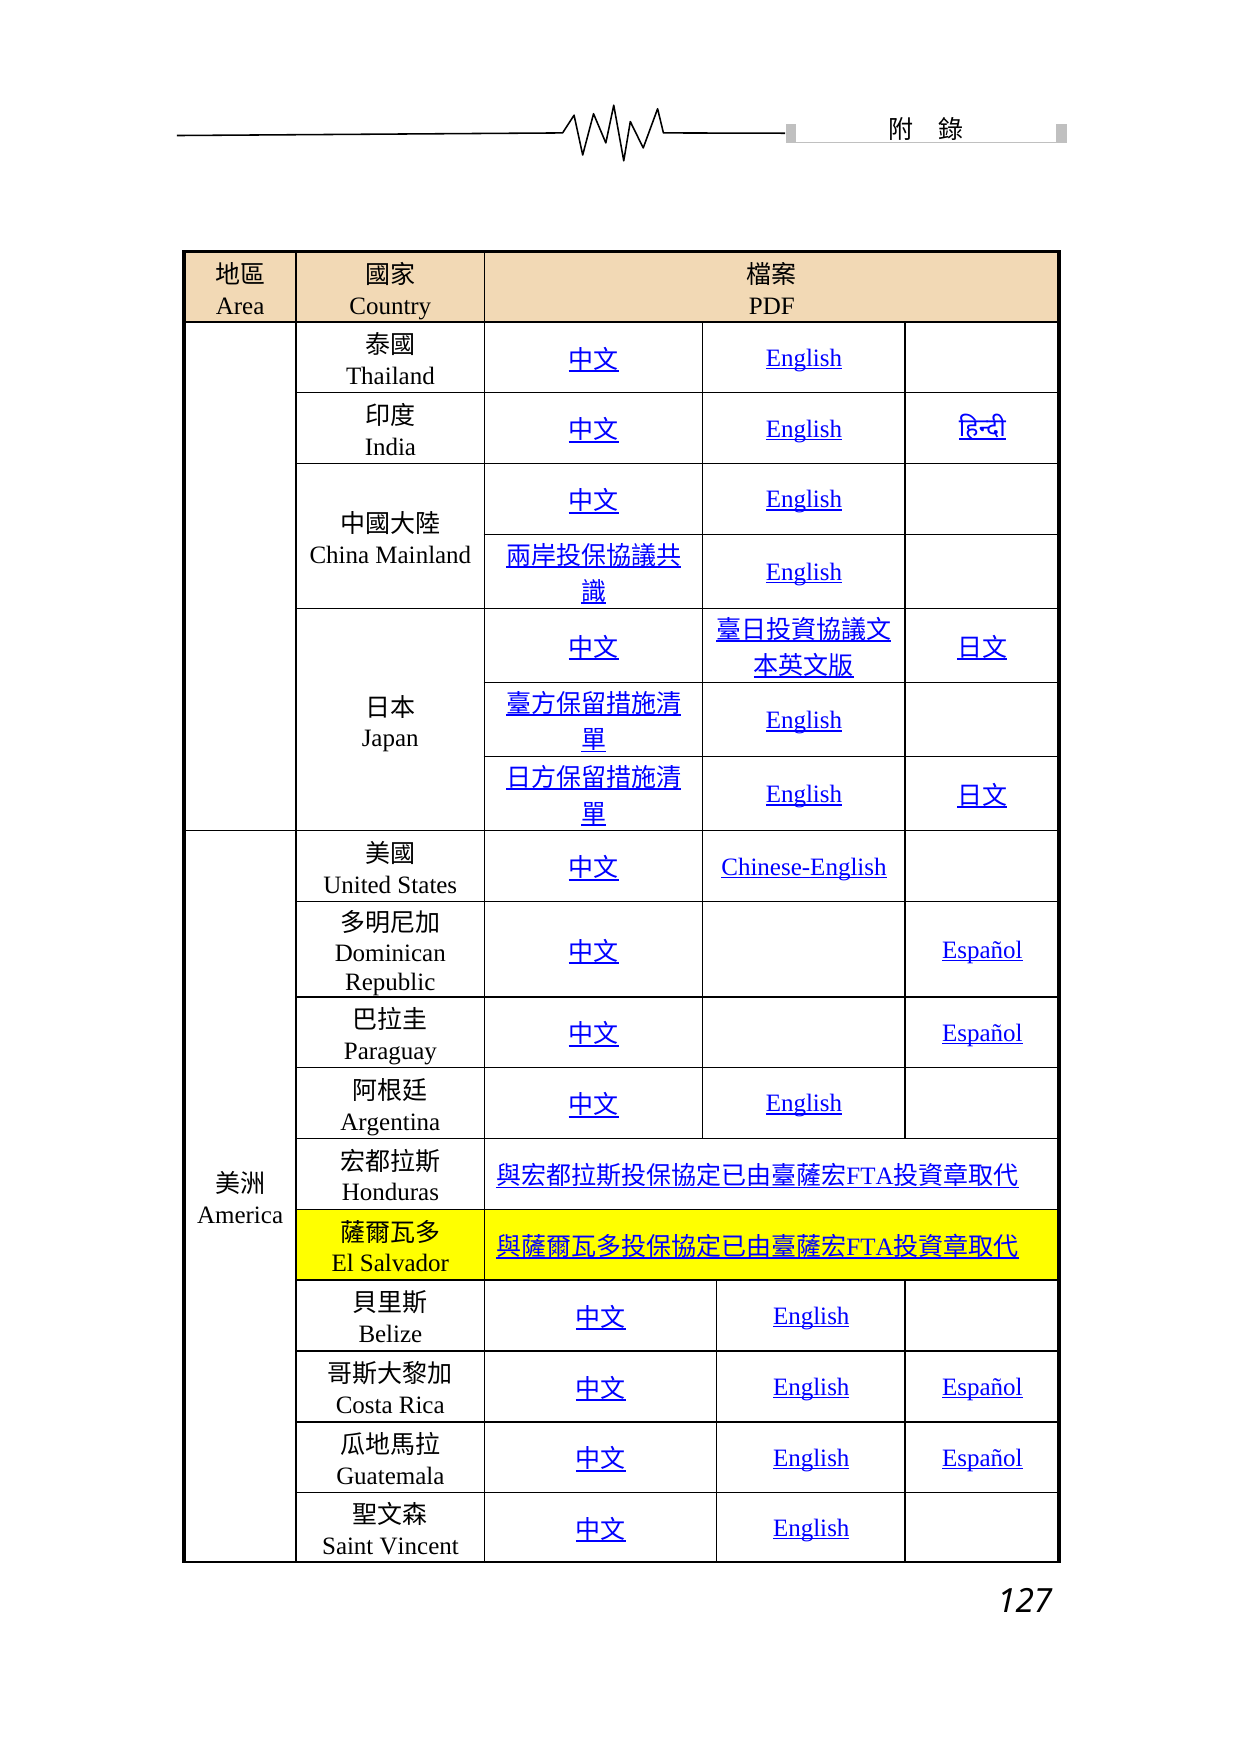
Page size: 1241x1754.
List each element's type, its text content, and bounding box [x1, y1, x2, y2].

table_cell 中文 [485, 902, 702, 996]
table_cell English [703, 393, 904, 463]
table_cell English [703, 464, 904, 533]
table_cell [906, 464, 1057, 533]
table_cell English [703, 683, 904, 756]
table_cell 中文 [485, 1423, 716, 1492]
table_cell 與薩爾瓦多投保協定已由臺薩宏FTA投資章取代 [485, 1210, 1057, 1279]
table_cell Español [906, 902, 1057, 996]
table_cell Español [906, 1423, 1057, 1492]
table_cell Chinese-English [703, 831, 904, 901]
table_cell English [703, 323, 904, 392]
table_cell 宏都拉斯 Honduras [297, 1139, 484, 1208]
table_cell 日文 [906, 609, 1057, 682]
table_cell 多明尼加 Dominican Republic [297, 902, 484, 996]
table_cell [906, 1281, 1057, 1350]
table_cell [906, 1493, 1057, 1561]
table_cell 中文 [485, 998, 702, 1067]
table_cell 臺方保留措施清單 [485, 683, 702, 756]
table_cell 中文 [485, 323, 702, 392]
table_cell 貝里斯 Belize [297, 1281, 484, 1350]
table_cell English [717, 1352, 904, 1421]
table_cell Español [906, 1352, 1057, 1421]
table_cell English [703, 757, 904, 830]
table_cell 美洲 America [186, 831, 295, 1561]
table_header 地區 Area [186, 253, 295, 321]
table_cell 中文 [485, 609, 702, 682]
table_header 檔案 PDF [485, 253, 1057, 321]
table_cell 美國 United States [297, 831, 484, 901]
table_cell 印度 India [297, 393, 484, 463]
table_cell 泰國 Thailand [297, 323, 484, 392]
table_cell 日方保留措施清單 [485, 757, 702, 830]
table_cell 中文 [485, 1068, 702, 1138]
table_cell हिन्दी [906, 393, 1057, 463]
table_cell [186, 323, 295, 830]
table_cell [703, 998, 904, 1067]
table_cell 薩爾瓦多 El Salvador [297, 1210, 484, 1279]
table_cell [906, 831, 1057, 901]
table_cell English [703, 1068, 904, 1138]
table_cell 中文 [485, 464, 702, 533]
table_cell 日本 Japan [297, 609, 484, 830]
table_cell 聖文森 Saint Vincent [297, 1493, 484, 1561]
table_cell English [717, 1423, 904, 1492]
table_cell 中文 [485, 1352, 716, 1421]
table_cell [906, 1068, 1057, 1138]
table_cell 臺日投資協議文本英文版 [703, 609, 904, 682]
table_cell 兩岸投保協議共識 [485, 535, 702, 608]
table_cell English [717, 1281, 904, 1350]
table_cell 巴拉圭 Paraguay [297, 998, 484, 1067]
table_cell English [717, 1493, 904, 1561]
table_cell [906, 535, 1057, 608]
table_cell 與宏都拉斯投保協定已由臺薩宏FTA投資章取代 [485, 1139, 1057, 1208]
table_cell [703, 902, 904, 996]
table_cell Español [906, 998, 1057, 1067]
table_cell 日文 [906, 757, 1057, 830]
table_cell English [703, 535, 904, 608]
table_cell [906, 683, 1057, 756]
table_cell 中文 [485, 831, 702, 901]
table_cell 瓜地馬拉 Guatemala [297, 1423, 484, 1492]
table_cell 中國大陸 China Mainland [297, 464, 484, 608]
table_cell 中文 [485, 393, 702, 463]
table_cell 哥斯大黎加 Costa Rica [297, 1352, 484, 1421]
table_cell 中文 [485, 1281, 716, 1350]
table_header 國家 Country [297, 253, 484, 321]
table_cell 阿根廷 Argentina [297, 1068, 484, 1138]
table_cell 中文 [485, 1493, 716, 1561]
table_cell [906, 323, 1057, 392]
